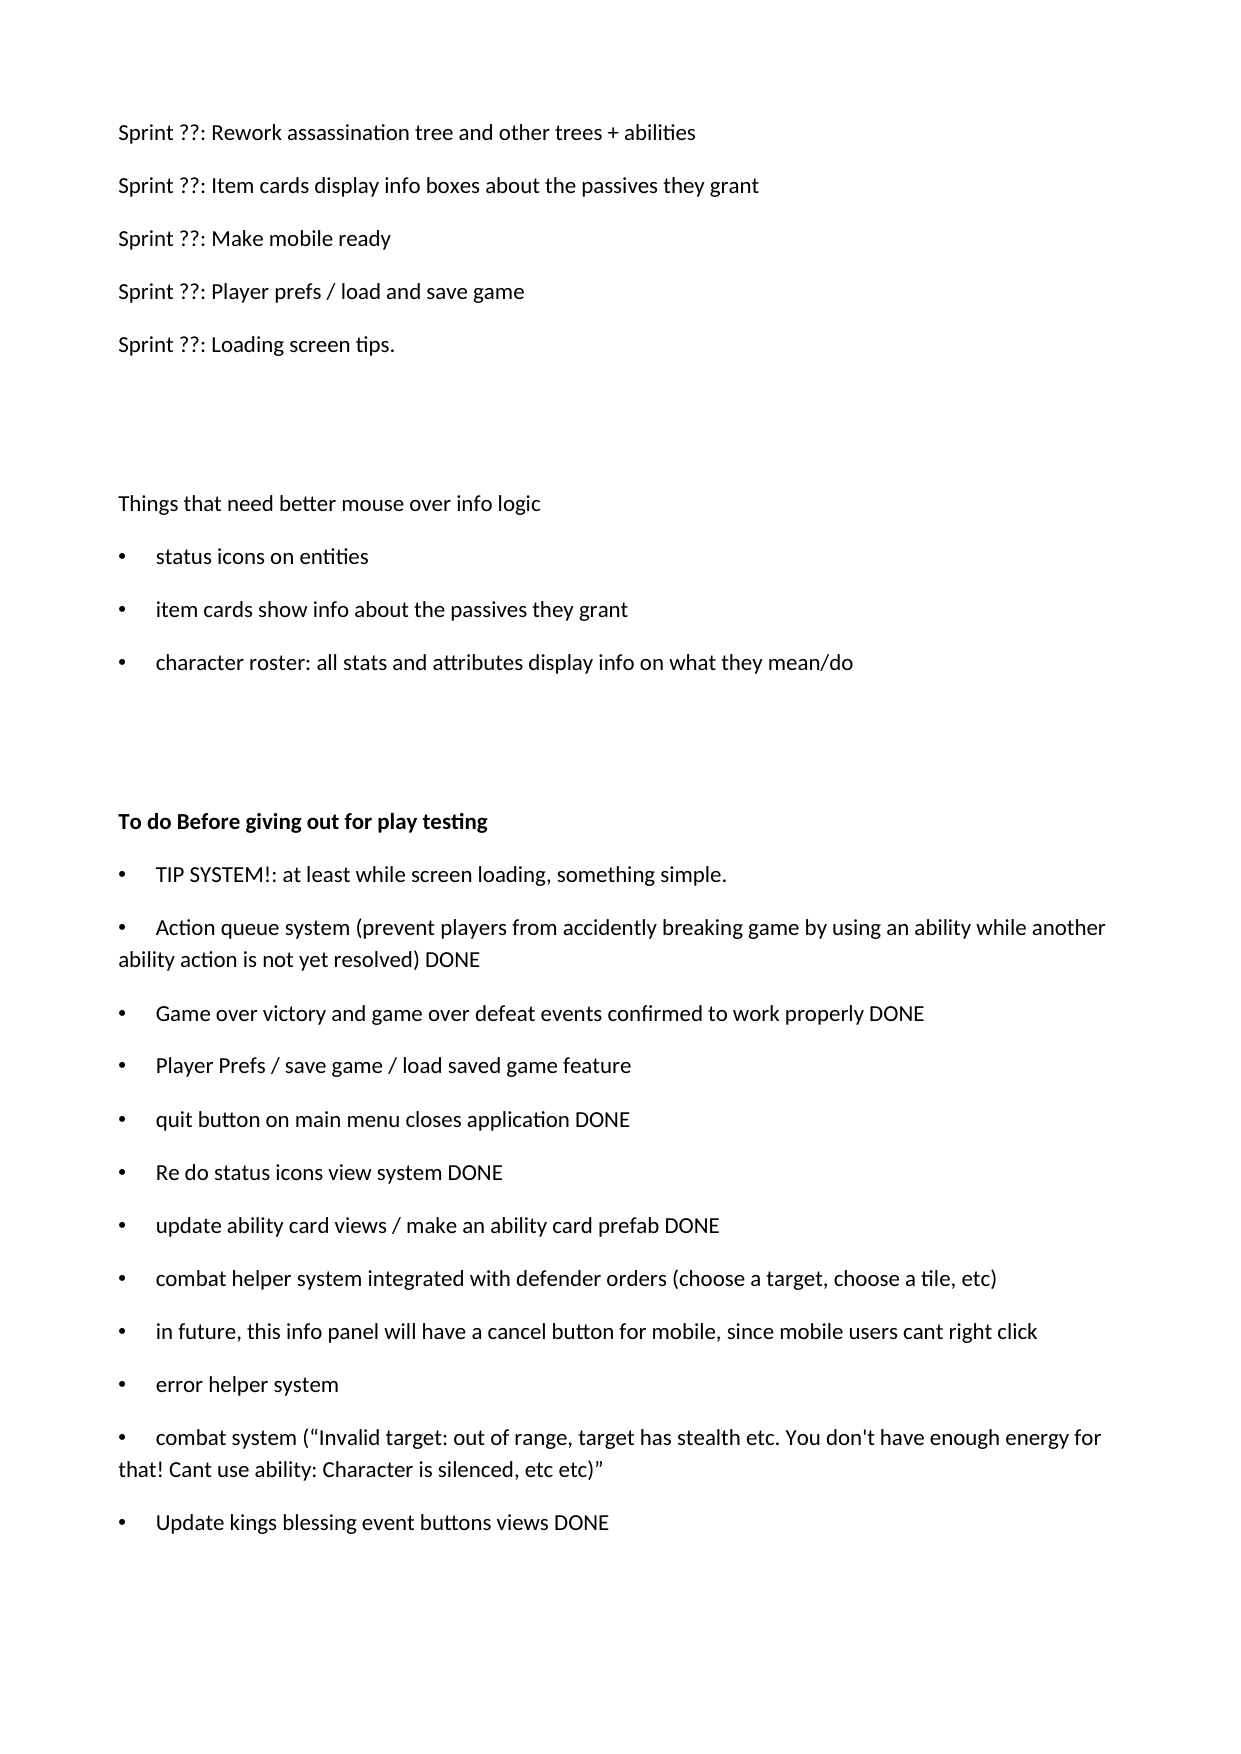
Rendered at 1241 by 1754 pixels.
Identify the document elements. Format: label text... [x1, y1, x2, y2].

list error helper system [81, 1370, 1122, 1398]
list status icons on entities [81, 542, 1122, 570]
list Player Prefs / save game / load saved game feature [81, 1052, 1122, 1080]
list Re do status icons view system DONE [81, 1158, 1122, 1186]
list character roster: all stats and attributes display info on what they mean/do [81, 648, 1122, 676]
text Sprint ??: Rework assassination tree and other trees + abilities [118, 118, 1122, 146]
list Update kings blessing event buttons views DONE [81, 1508, 1122, 1536]
text Sprint ??: Loading screen tips. [118, 330, 1122, 358]
list combat helper system integrated with defender orders (choose a target, choose a tile, etc) [81, 1264, 1122, 1292]
list Game over victory and game over defeat events confirmed to work properly DONE [81, 999, 1122, 1027]
list combat system (“Invalid target: out of range, target has stealth etc. You don't have enough energy for that! Cant use ability: Character is silenced, etc etc)” [81, 1423, 1122, 1483]
list update ability card views / make an ability card prefab DONE [81, 1211, 1122, 1239]
text Things that need better mouse over info logic [118, 489, 1122, 517]
list quit button on main menu closes application DONE [81, 1105, 1122, 1133]
text Sprint ??: Make mobile ready [118, 224, 1122, 252]
list item cards show info about the passives they grant [81, 595, 1122, 623]
text Sprint ??: Player prefs / load and save game [118, 277, 1122, 305]
list TIP SYSTEM!: at least while screen loading, something simple. [81, 860, 1122, 888]
list in future, this info panel will have a cancel button for mobile, since mobile users cant right click [81, 1317, 1122, 1345]
list Action queue system (prevent players from accidently breaking game by using an ability while another ability action is not yet resolved) DONE [81, 913, 1122, 974]
text Sprint ??: Item cards display info boxes about the passives they grant [118, 171, 1122, 199]
text To do Before giving out for play testing [118, 807, 1122, 835]
